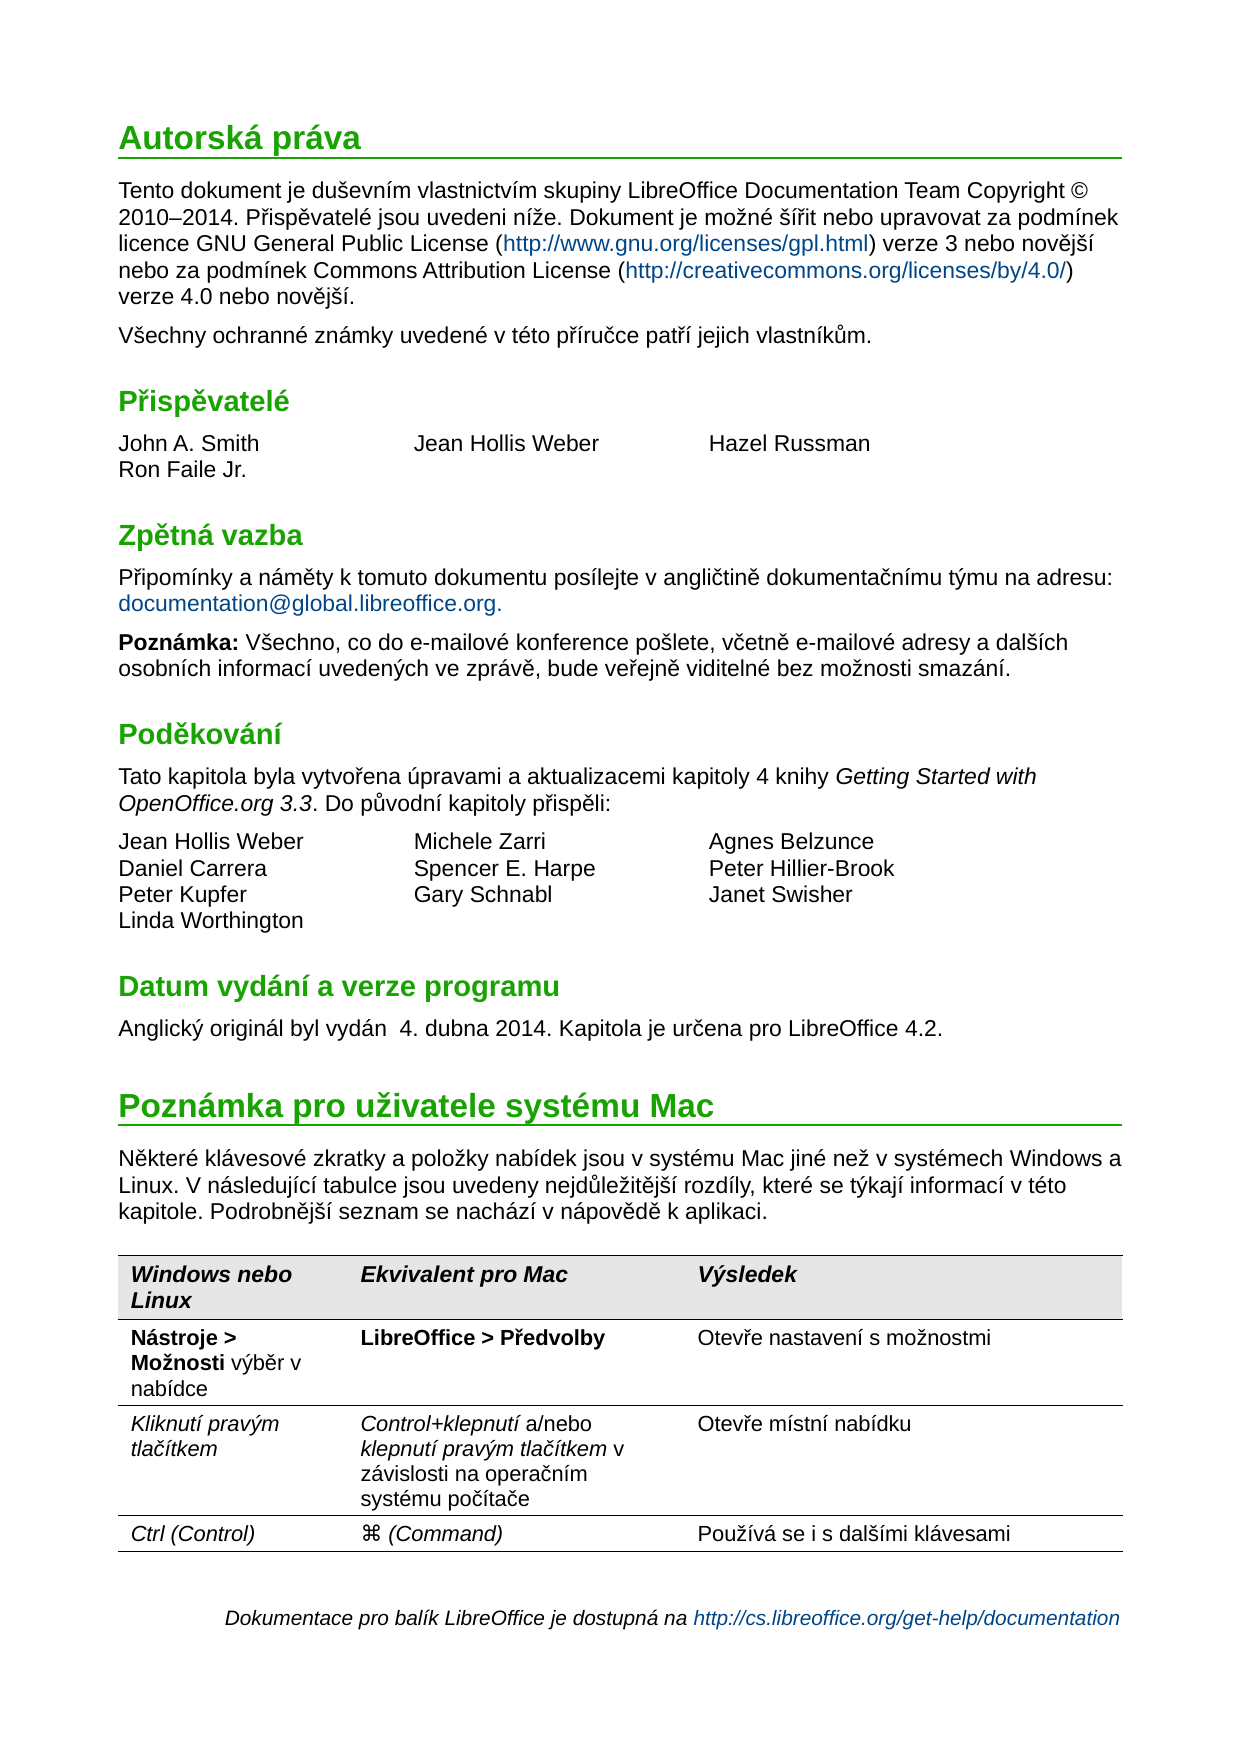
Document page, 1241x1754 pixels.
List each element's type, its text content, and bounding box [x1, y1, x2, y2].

text John A. Smith Jean Hollis Weber Hazel Russman Ron Faile Jr. [118, 429, 1122, 482]
text Anglický originál byl vydán 4. dubna 2014. Kapitola je určena pro LibreOffice 4.2. [118, 1015, 1122, 1042]
text Tento dokument je duševním vlastnictvím skupiny LibreOffice Documentation Team Copyright © 2010–2014. Přispěvatelé jsou uvedeni níže. Dokument je možné šířit nebo upravovat za podmínek licence GNU General Public License (http://www.gnu.org/licenses/gpl.html) verze 3 nebo novější nebo za podmínek Commons Attribution License (http://creativecommons.org/licenses/by/4.0/) verze 4.0 nebo novější. [118, 177, 1122, 309]
subtitle Poděkování [118, 717, 1122, 751]
table_cell LibreOffice > Předvolby [348, 1320, 685, 1405]
text Připomínky a náměty k tomuto dokumentu posílejte v angličtině dokumentačnímu týmu na adresu: documentation@global.libreoffice.org. [118, 564, 1122, 616]
subtitle Autorská práva [118, 118, 1122, 157]
table_cell Otevře místní nabídku [685, 1406, 1122, 1515]
text Tato kapitola byla vytvořena úpravami a aktualizacemi kapitoly 4 knihy Getting Started with OpenOffice.org 3.3. Do původní kapitoly přispěli: [118, 763, 1122, 816]
text Některé klávesové zkratky a položky nabídek jsou v systému Mac jiné než v systémech Windows a Linux. V následující tabulce jsou uvedeny nejdůležitější rozdíly, které se týkají informací v této kapitole. Podrobnější seznam se nachází v nápovědě k aplikaci. [118, 1145, 1122, 1224]
subtitle Datum vydání a verze programu [118, 969, 1122, 1003]
text Poznámka: Všechno, co do e-mailové konference pošlete, včetně e-mailové adresy a dalších osobních informací uvedených ve zprávě, bude veřejně viditelné bez možnosti smazání. [118, 629, 1122, 682]
table_header Ekvivalent pro Mac [348, 1256, 685, 1319]
table_cell Používá se i s dalšími klávesami [685, 1516, 1122, 1551]
table_cell Nástroje > Možnosti výběr v nabídce [118, 1320, 348, 1405]
table_cell Kliknutí pravým tlačítkem [118, 1406, 348, 1515]
table_header Výsledek [685, 1256, 1122, 1319]
subtitle Přispěvatelé [118, 384, 1122, 417]
table_cell Control+klepnutí a/nebo klepnutí pravým tlačítkem v závislosti na operačním systému počítače [348, 1406, 685, 1515]
text Jean Hollis Weber Michele Zarri Agnes Belzunce Daniel Carrera Spencer E. Harpe Peter Hillier-Brook Peter Kupfer Gary Schnabl Janet Swisher Linda Worthington [118, 828, 1122, 934]
text Všechny ochranné známky uvedené v této příručce patří jejich vlastníkům. [118, 322, 1122, 348]
table_cell ⌘ (Command) [348, 1516, 685, 1551]
subtitle Poznámka pro uživatele systému Mac [118, 1086, 1122, 1124]
table_cell Ctrl (Control) [118, 1516, 348, 1551]
subtitle Zpětná vazba [118, 518, 1122, 551]
table_cell Otevře nastavení s možnostmi [685, 1320, 1122, 1405]
table_header Windows nebo Linux [118, 1256, 348, 1319]
